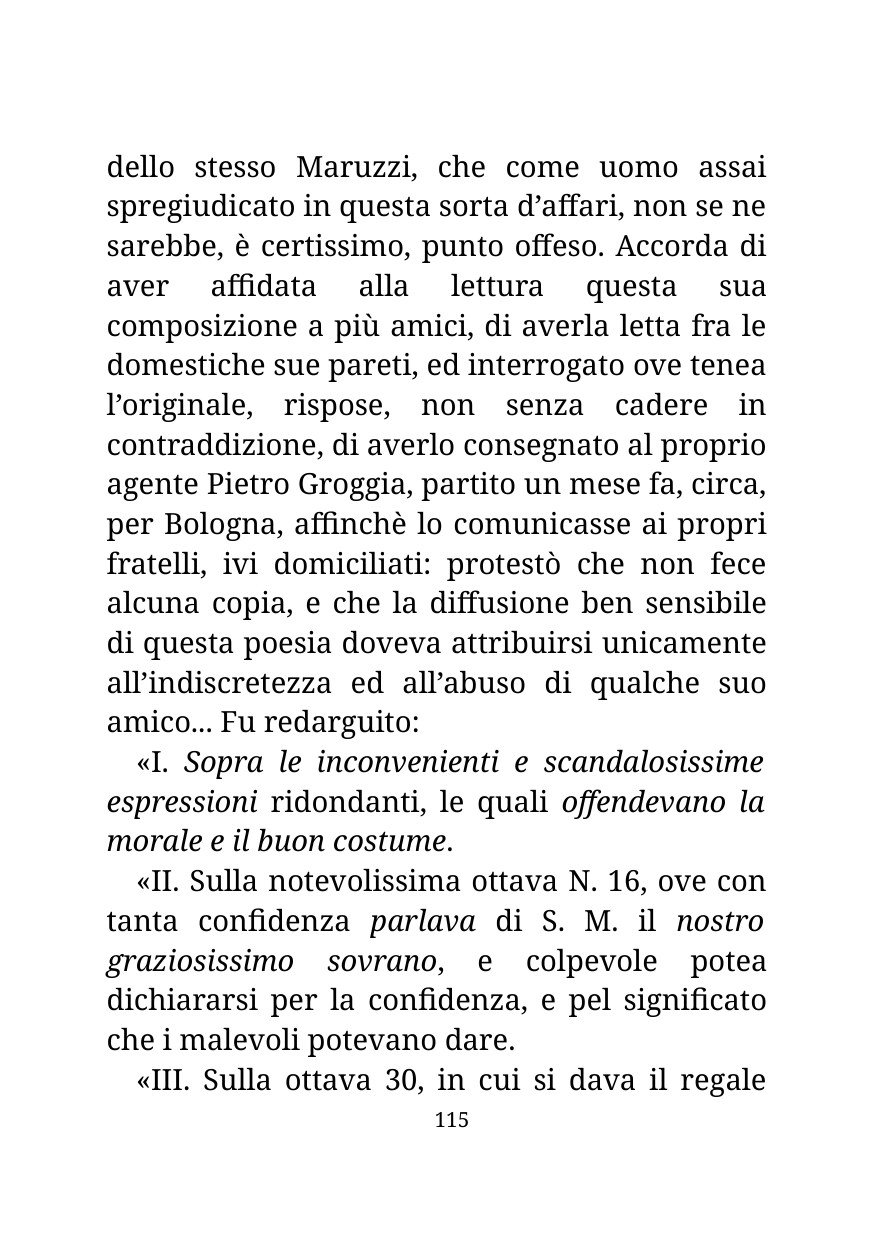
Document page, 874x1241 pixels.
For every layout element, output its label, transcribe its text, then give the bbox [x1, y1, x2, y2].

text «II. Sulla notevolissima ottava N. 16, ove con tanta confidenza parlava di S. M. il nostro graziosissimo sovrano, e colpevole potea dichiararsi per la confidenza, e pel significato che i malevoli potevano dare. [106, 860, 768, 1059]
text dello stesso Maruzzi, che come uomo assai spregiudicato in questa sorta d’affari, non se ne sarebbe, è certissimo, punto offeso. Accorda di aver affidata alla lettura questa sua composizione a più amici, di averla letta fra le domestiche sue pareti, ed interrogato ove tenea l’originale, rispose, non senza cadere in contraddizione, di averlo consegnato al proprio agente Pietro Groggia, partito un mese fa, circa, per Bologna, affinchè lo comunicasse ai propri fratelli, ivi domiciliati: protestò che non fece alcuna copia, e che la diffusione ben sensibile di questa poesia doveva attribuirsi unicamente all’indiscretezza ed all’abuso di qualche suo amico... Fu redarguito: [106, 146, 768, 741]
text «III. Sulla ottava 30, in cui si dava il regale [106, 1059, 768, 1098]
text «I. Sopra le inconvenienti e scandalosissime espressioni ridondanti, le quali offendevano la morale e il buon costume. [106, 741, 768, 860]
